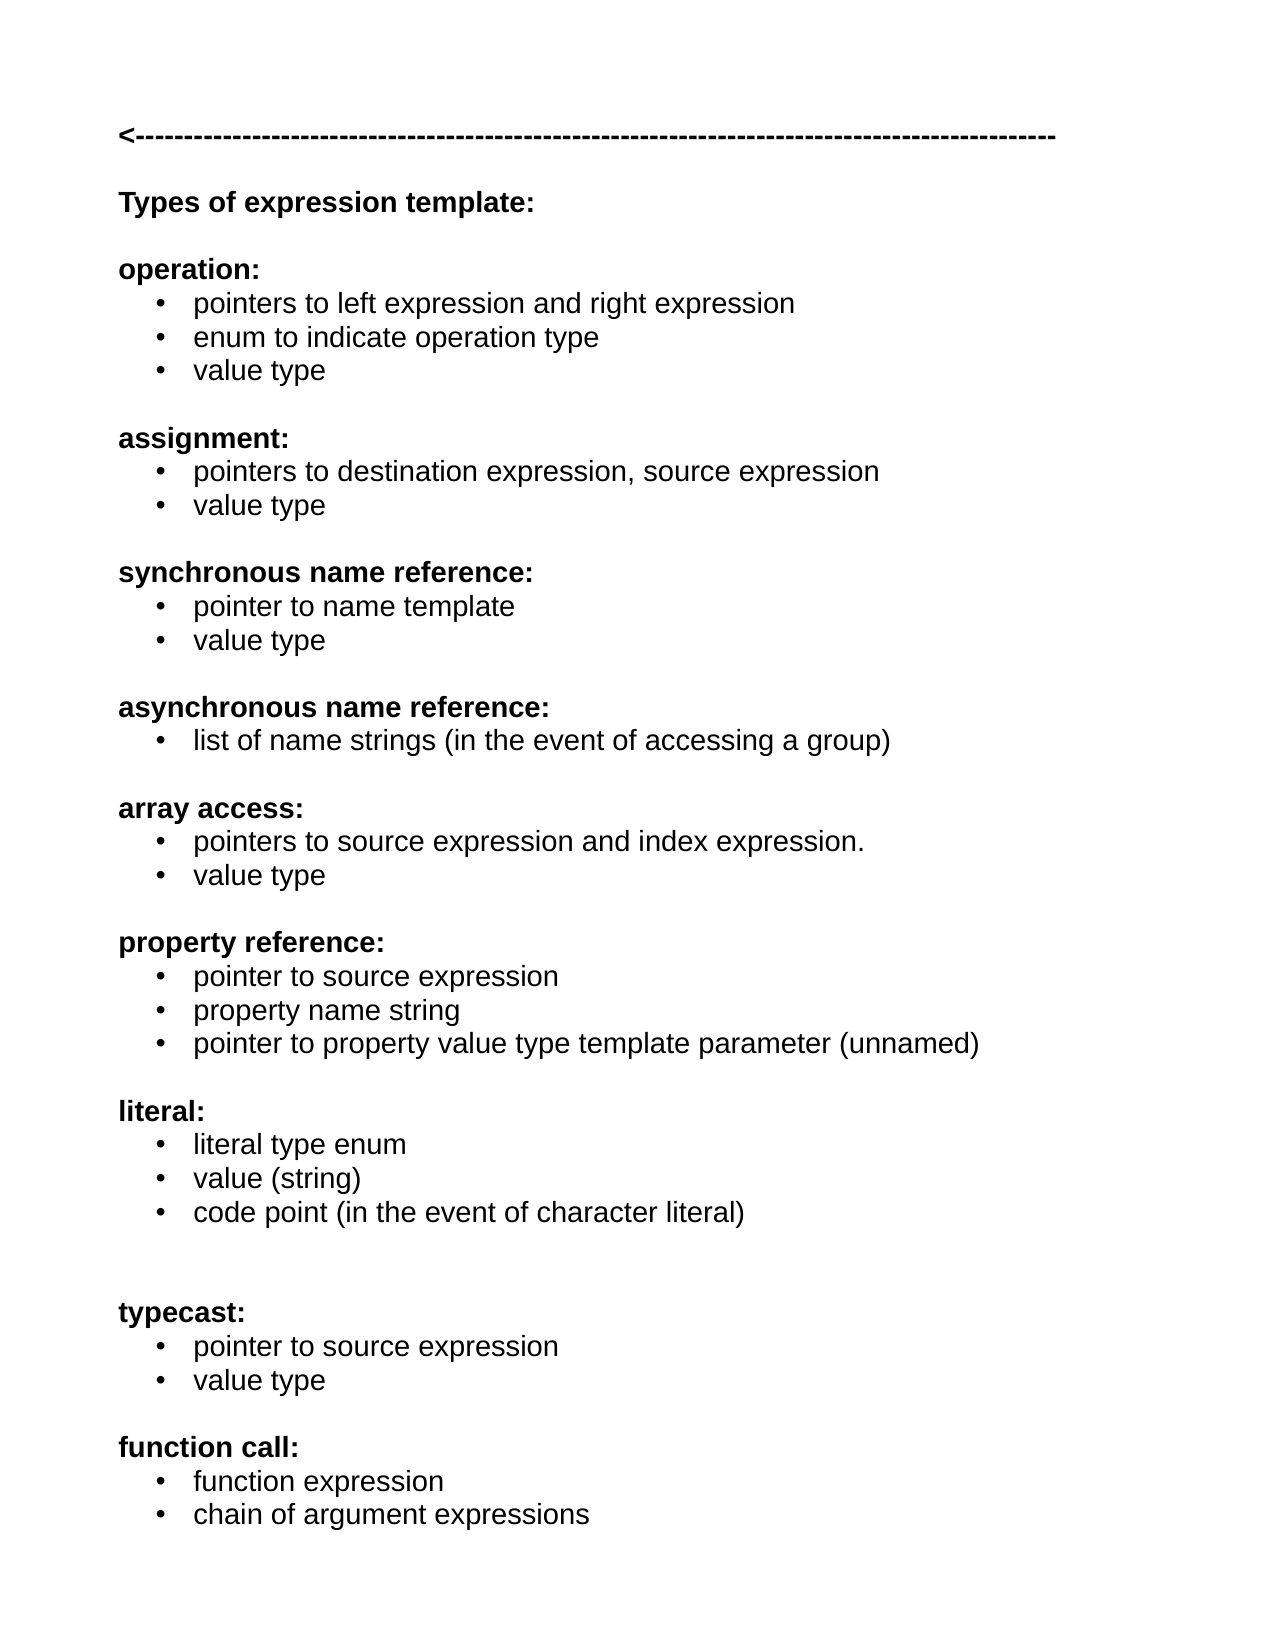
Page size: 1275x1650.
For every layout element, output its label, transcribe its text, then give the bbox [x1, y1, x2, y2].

text operation: [118, 252, 1157, 286]
list enum to indicate operation type [156, 319, 1157, 353]
list list of name strings (in the event of accessing a group) [156, 723, 1157, 757]
text array access: [118, 791, 1157, 824]
list property name string [156, 992, 1157, 1026]
list code point (in the event of character literal) [156, 1194, 1157, 1228]
list value type [156, 1363, 1157, 1396]
list value type [156, 353, 1157, 387]
list chain of argument expressions [156, 1497, 1157, 1531]
list pointers to left expression and right expression [156, 286, 1157, 319]
text typecast: [118, 1295, 1157, 1329]
text Types of expression template: [118, 185, 1157, 219]
list literal type enum [156, 1127, 1157, 1161]
list value type [156, 858, 1157, 892]
text assignment: [118, 421, 1157, 454]
list function expression [156, 1463, 1157, 1497]
text literal: [118, 1093, 1157, 1127]
list pointer to property value type template parameter (unnamed) [156, 1026, 1157, 1060]
list pointers to source expression and index expression. [156, 824, 1157, 858]
text property reference: [118, 925, 1157, 959]
text synchronous name reference: [118, 555, 1157, 589]
list pointers to destination expression, source expression [156, 454, 1157, 488]
list pointer to name template [156, 589, 1157, 622]
text <----------------------------------------------------------------------------------------------- [118, 118, 1157, 152]
text asynchronous name reference: [118, 690, 1157, 723]
text function call: [118, 1430, 1157, 1463]
list value type [156, 622, 1157, 656]
list value (string) [156, 1161, 1157, 1194]
list pointer to source expression [156, 1329, 1157, 1363]
list pointer to source expression [156, 959, 1157, 992]
list value type [156, 488, 1157, 522]
